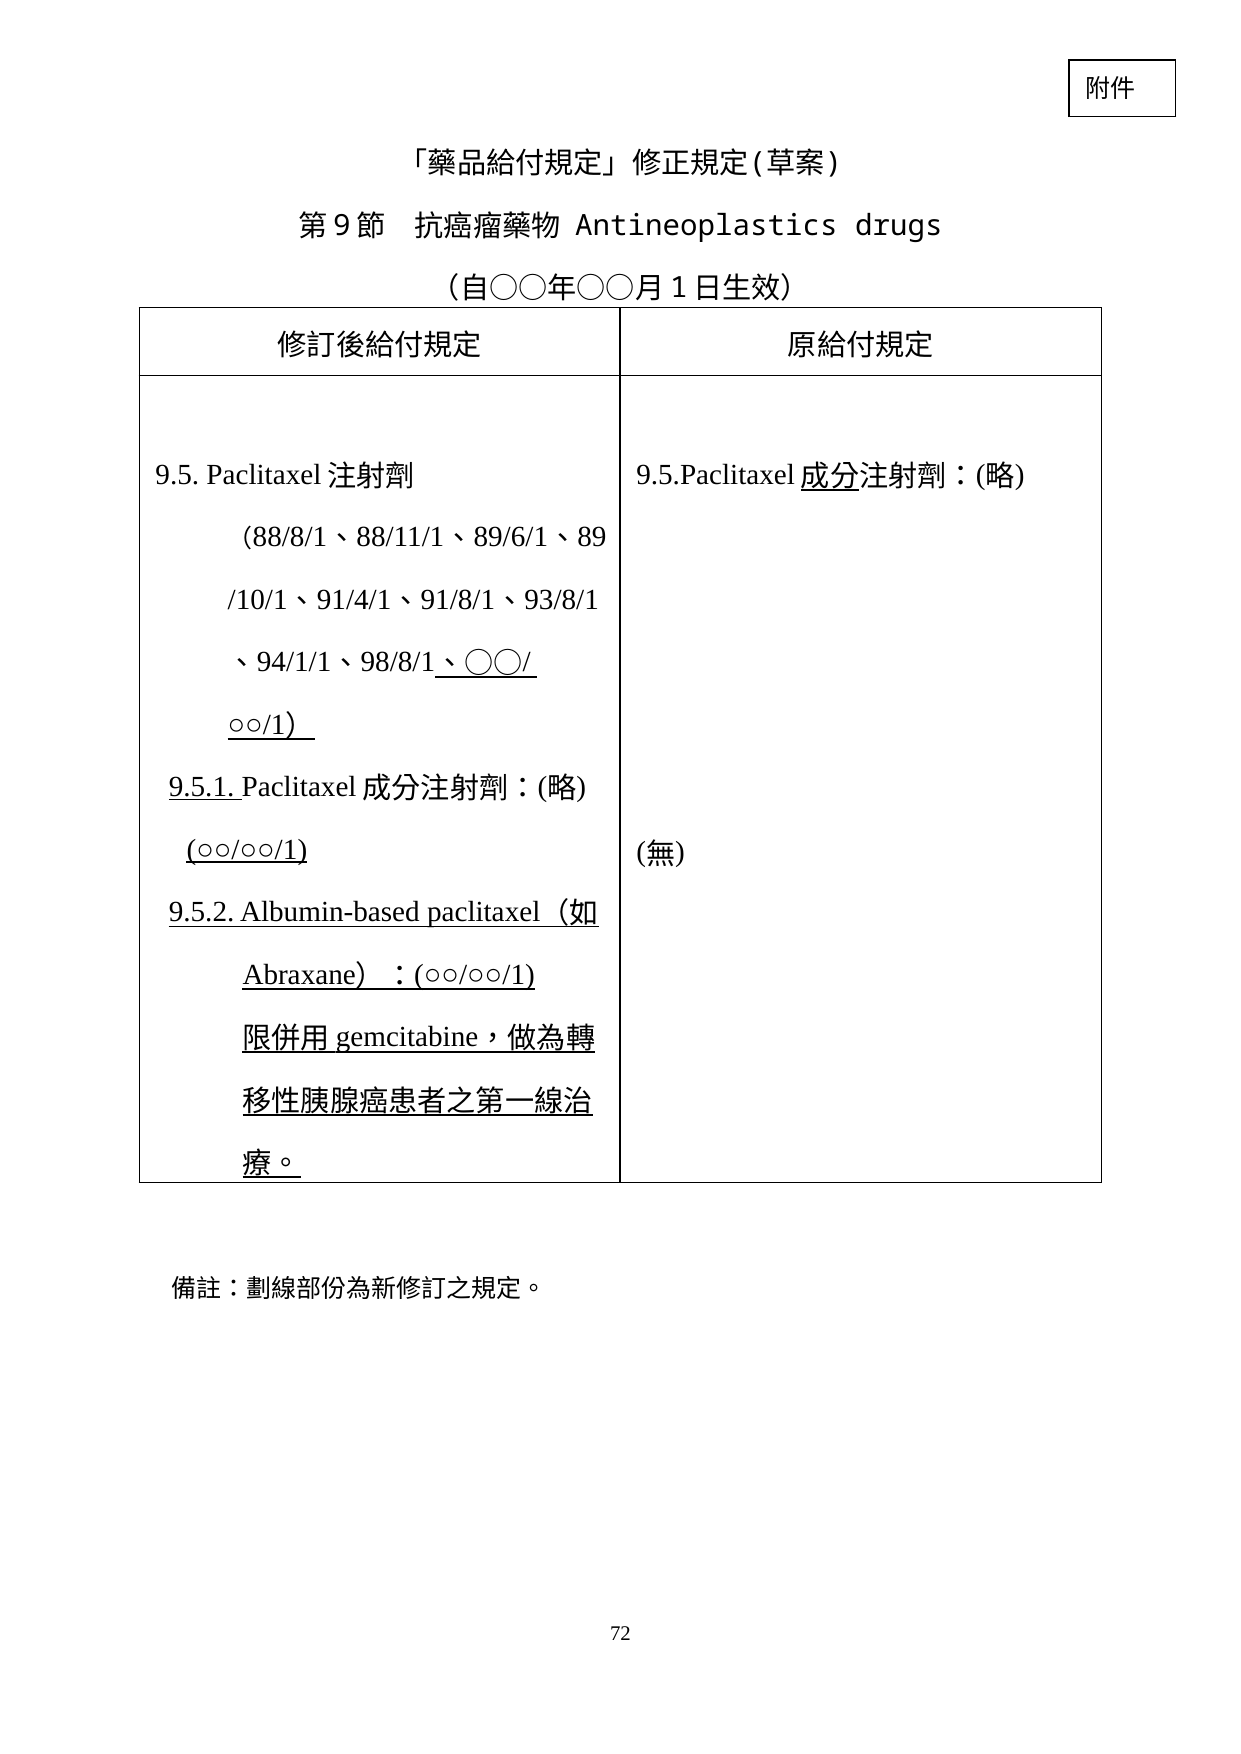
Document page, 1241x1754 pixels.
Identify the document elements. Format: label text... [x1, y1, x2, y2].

text 附件12 [1085, 68, 1160, 108]
text 備註：劃線部份為新修訂之規定。 [171, 1244, 1069, 1307]
text 「藥品給付規定」修正規定(草案) [171, 119, 1069, 182]
text [1070, 61, 1175, 116]
text 第9節 抗癌瘤藥物 Antineoplastics drugs [171, 182, 1069, 244]
table_cell 9.5. Paclitaxel注射劑（88/8/1、88/11/1、89/6/1、89/10/1、91/4/1、91/8/1、93/8/1、94/1/1、98/8/1、○○/○○/1） 9.5.1. Paclitaxel成分注射劑：(略) (○○/○○/1) 9.5.2. Albumin-based paclitaxel（如Abraxane）：(○○/○○/1) 限併用gemcitabine，做為轉移性胰腺癌患者之第一線治療。 [140, 376, 619, 1182]
table_header 原給付規定 [621, 308, 1101, 375]
text （自○○年○○月1日生效） [171, 244, 1069, 307]
table_header 修訂後給付規定 [140, 308, 619, 375]
table_cell 9.5.Paclitaxel成分注射劑：(略) (無) [621, 376, 1101, 1182]
